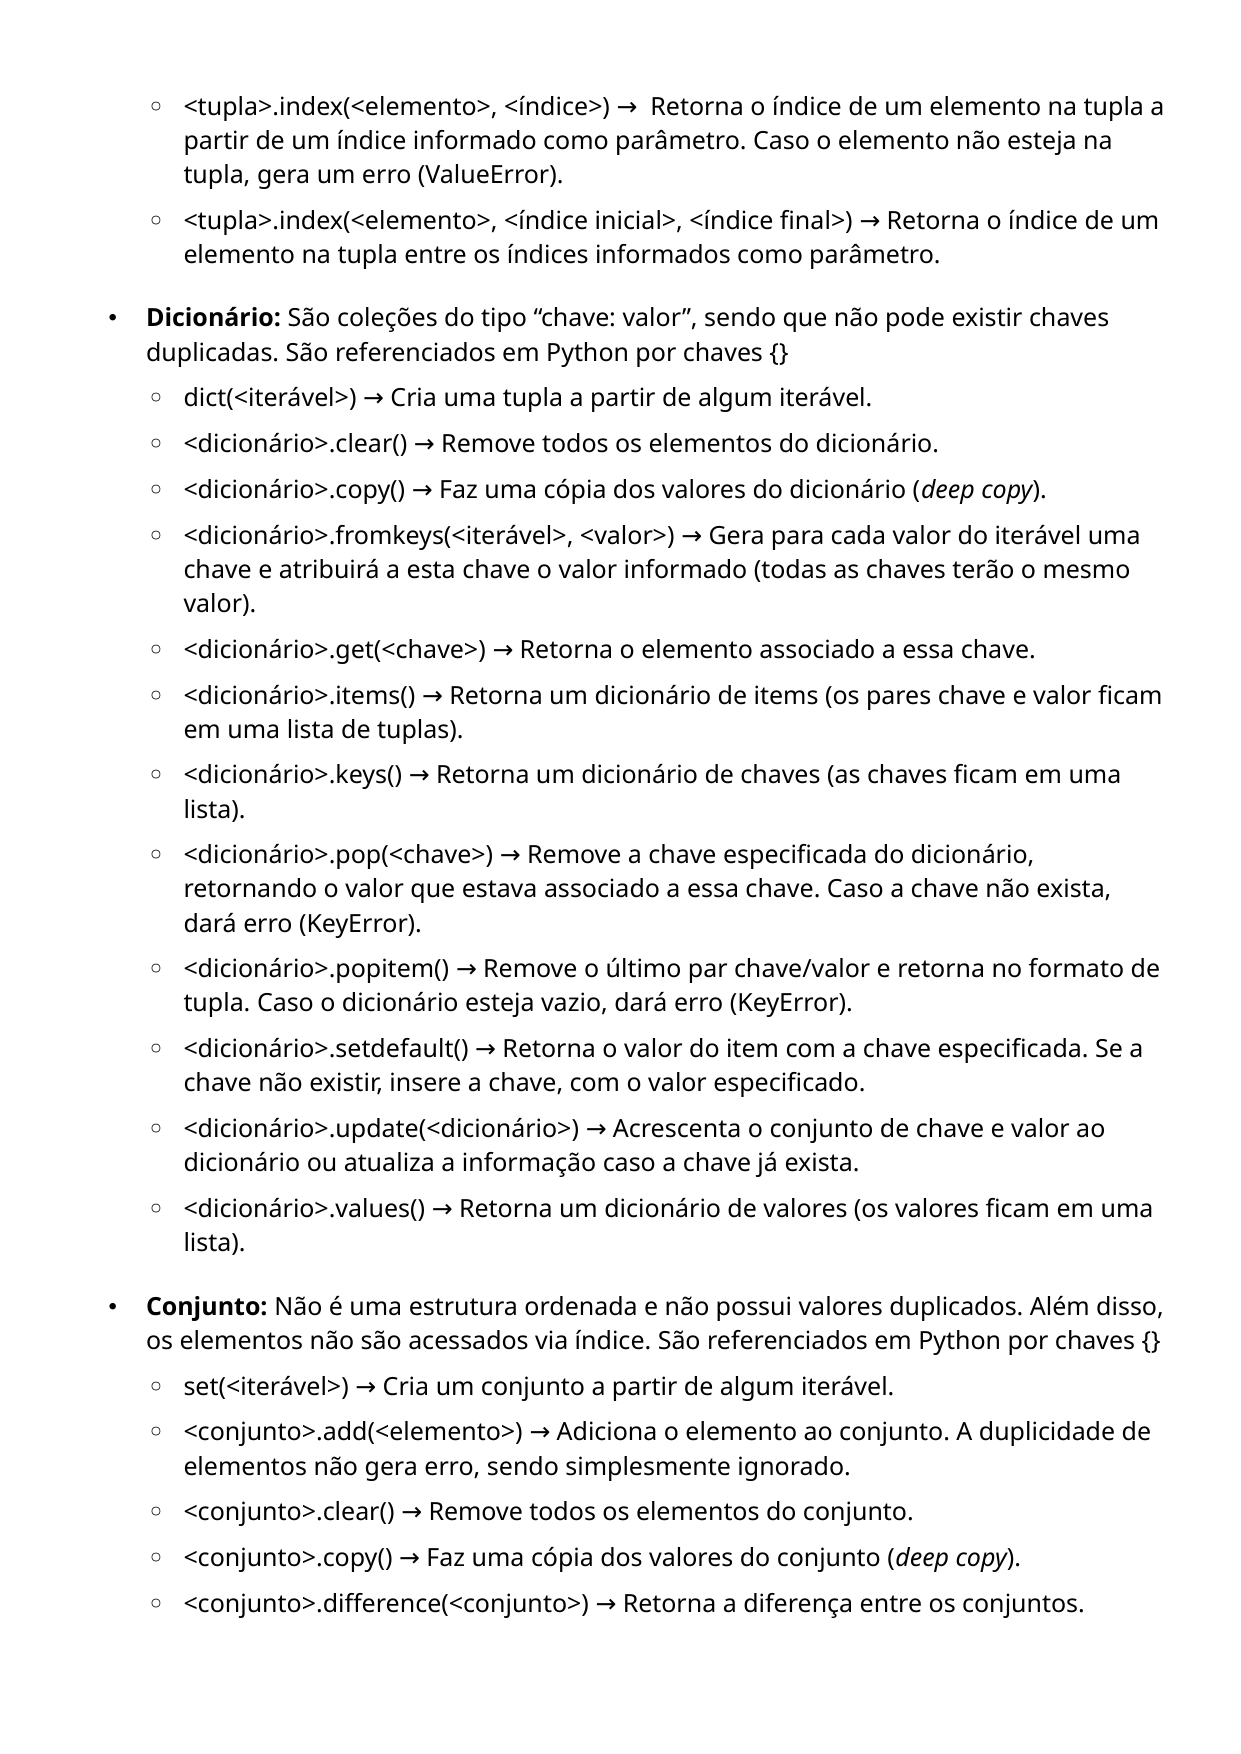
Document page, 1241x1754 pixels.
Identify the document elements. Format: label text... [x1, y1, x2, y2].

list <dicionário>.pop(<chave>) → Remove a chave especificada do dicionário, retornando o valor que estava associado a essa chave. Caso a chave não exista, dará erro (KeyError). [146, 837, 1169, 939]
list <dicionário>.fromkeys(<iterável>, <valor>) → Gera para cada valor do iterável uma chave e atribuirá a esta chave o valor informado (todas as chaves terão o mesmo valor). [146, 517, 1169, 620]
list <dicionário>.setdefault() → Retorna o valor do item com a chave especificada. Se a chave não existir, insere a chave, com o valor especificado. [146, 1031, 1169, 1099]
list Dicionário: São coleções do tipo “chave: valor”, sendo que não pode existir chaves duplicadas. São referenciados em Python por chaves {} [108, 300, 1169, 368]
list <tupla>.index(<elemento>, <índice>) → Retorna o índice de um elemento na tupla a partir de um índice informado como parâmetro. Caso o elemento não esteja na tupla, gera um erro (ValueError). [146, 88, 1169, 191]
list <tupla>.index(<elemento>, <índice inicial>, <índice final>) → Retorna o índice de um elemento na tupla entre os índices informados como parâmetro. [146, 202, 1169, 271]
list <conjunto>.add(<elemento>) → Adiciona o elemento ao conjunto. A duplicidade de elementos não gera erro, sendo simplesmente ignorado. [146, 1414, 1169, 1482]
list <dicionário>.clear() → Remove todos os elementos do dicionário. [146, 426, 1169, 460]
list <dicionário>.update(<dicionário>) → Acrescenta o conjunto de chave e valor ao dicionário ou atualiza a informação caso a chave já exista. [146, 1111, 1169, 1179]
list <conjunto>.clear() → Remove todos os elementos do conjunto. [146, 1494, 1169, 1528]
list Conjunto: Não é uma estrutura ordenada e não possui valores duplicados. Além disso, os elementos não são acessados via índice. São referenciados em Python por chaves {} [108, 1288, 1169, 1356]
list <conjunto>.copy() → Faz uma cópia dos valores do conjunto (deep copy). [146, 1540, 1169, 1574]
list <dicionário>.popitem() → Remove o último par chave/valor e retorna no formato de tupla. Caso o dicionário esteja vazio, dará erro (KeyError). [146, 951, 1169, 1019]
list <dicionário>.items() → Retorna um dicionário de items (os pares chave e valor ficam em uma lista de tuplas). [146, 677, 1169, 745]
list set(<iterável>) → Cria um conjunto a partir de algum iterável. [146, 1368, 1169, 1402]
list <dicionário>.copy() → Faz uma cópia dos valores do dicionário (deep copy). [146, 472, 1169, 506]
list <conjunto>.difference(<conjunto>) → Retorna a diferença entre os conjuntos. [146, 1586, 1169, 1620]
list dict(<iterável>) → Cria uma tupla a partir de algum iterável. [146, 380, 1169, 414]
list <dicionário>.values() → Retorna um dicionário de valores (os valores ficam em uma lista). [146, 1191, 1169, 1259]
list <dicionário>.get(<chave>) → Retorna o elemento associado a essa chave. [146, 631, 1169, 666]
list <dicionário>.keys() → Retorna um dicionário de chaves (as chaves ficam em uma lista). [146, 757, 1169, 825]
